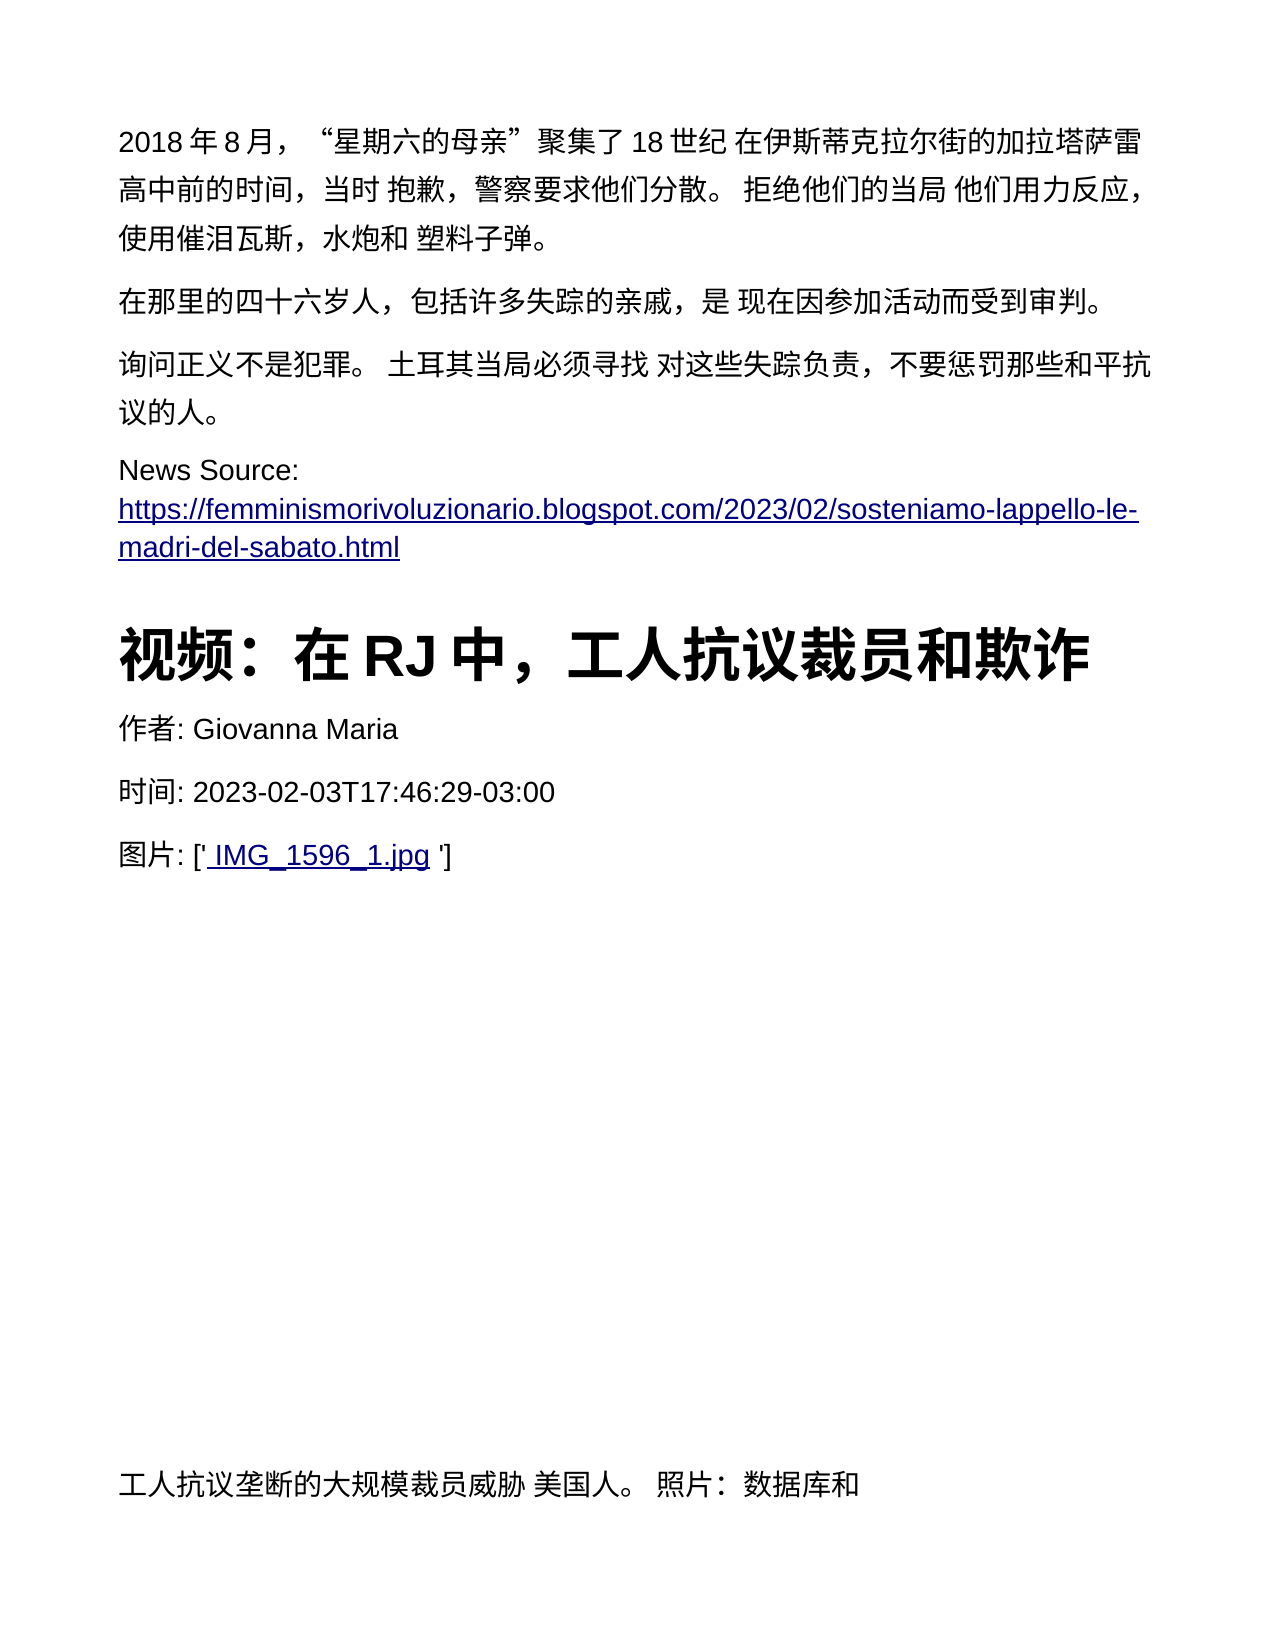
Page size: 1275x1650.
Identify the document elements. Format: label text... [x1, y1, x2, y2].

text 询问正义不是犯罪。 土耳其当局必须寻找 对这些失踪负责，不要惩罚那些和平抗议的人。 [118, 341, 1157, 432]
text News Source: https://femminismorivoluzionario.blogspot.com/2023/02/sosteniamo-lappello-le-madri-del-sabato.html [118, 453, 1157, 564]
text 在那里的四十六岁人，包括许多失踪的亲戚，是 现在因参加活动而受到审判。 [118, 278, 1157, 321]
text 作者: Giovanna Maria [118, 705, 1157, 748]
subtitle 视频：在RJ中，工人抗议裁员和欺诈 [118, 608, 1157, 693]
text 图片: [' IMG_1596_1.jpg '] [118, 832, 1157, 874]
text 2018年8月，“星期六的母亲”聚集了18世纪 在伊斯蒂克拉尔街的加拉塔萨雷高中前的时间，当时 抱歉，警察要求他们分散。 拒绝他们的当局 他们用力反应，使用催泪瓦斯，水炮和 塑料子弹。 [118, 118, 1157, 257]
text 时间: 2023-02-03T17:46:29-03:00 [118, 768, 1157, 811]
text 工人抗议垄断的大规模裁员威胁 美国人。 照片：数据库和 [118, 895, 1157, 1504]
